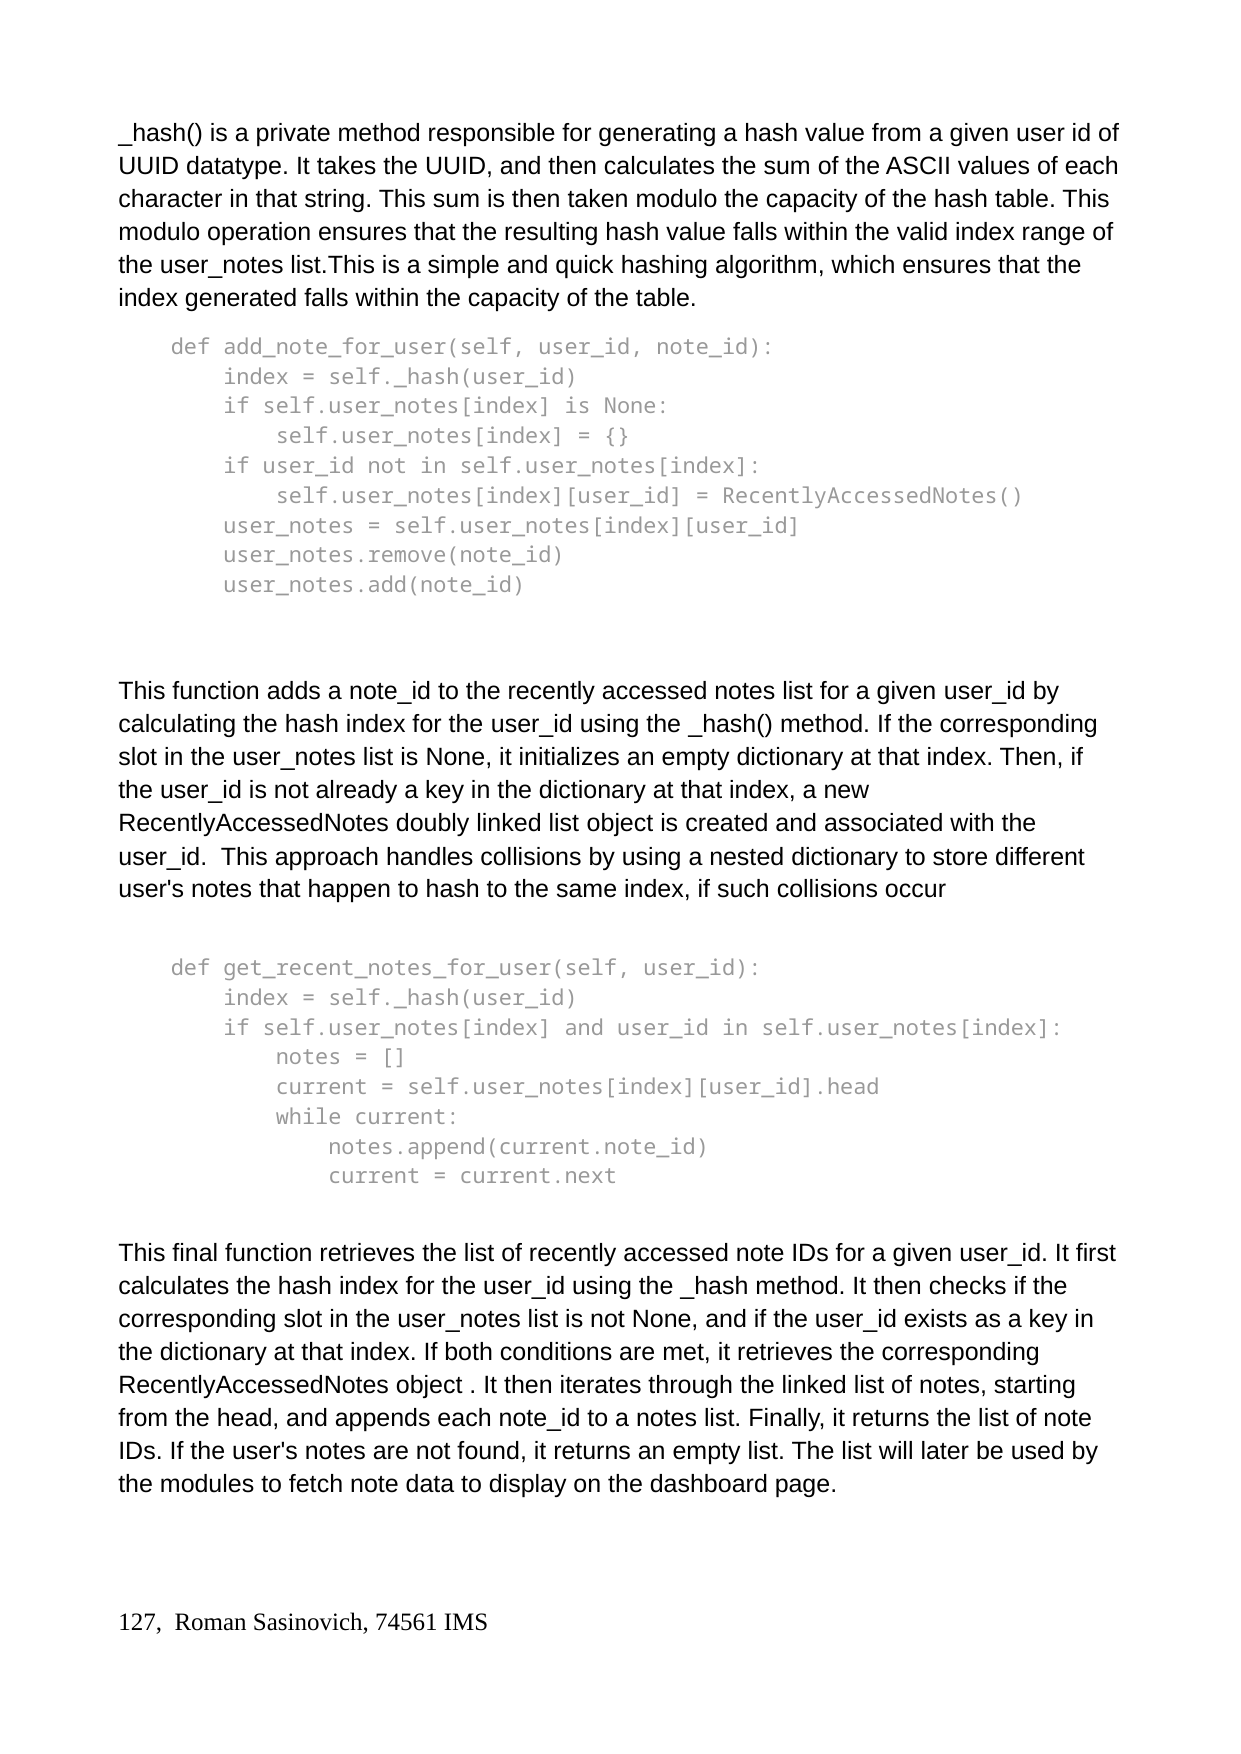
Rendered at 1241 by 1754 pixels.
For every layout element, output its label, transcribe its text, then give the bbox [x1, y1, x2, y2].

text _hash() is a private method responsible for generating a hash value from a given user id of UUID datatype. It takes the UUID, and then calculates the sum of the ASCII values of each character in that string. This sum is then taken modulo the capacity of the hash table. This modulo operation ensures that the resulting hash value falls within the valid index range of the user_notes list.This is a simple and quick hashing algorithm, which ensures that the index generated falls within the capacity of the table. [118, 118, 1122, 312]
text def get_recent_notes_for_user(self, user_id): index = self._hash(user_id) if self.user_notes[index] and user_id in self.user_notes[index]: notes = [] current = self.user_notes[index][user_id].head while current: notes.append(current.note_id) current = current.next [118, 922, 1122, 1190]
text def add_note_for_user(self, user_id, note_id): index = self._hash(user_id) if self.user_notes[index] is None: self.user_notes[index] = {} if user_id not in self.user_notes[index]: self.user_notes[index][user_id] = RecentlyAccessedNotes() user_notes = self.user_notes[index][user_id] user_notes.remove(note_id) user_notes.add(note_id) [118, 331, 1122, 629]
text This function adds a note_id to the recently accessed notes list for a given user_id by calculating the hash index for the user_id using the _hash() method. If the corresponding slot in the user_notes list is None, it initializes an empty dictionary at that index. Then, if the user_id is not already a key in the dictionary at that index, a new RecentlyAccessedNotes doubly linked list object is created and associated with the user_id. This approach handles collisions by using a nested dictionary to store different user's notes that happen to hash to the same index, if such collisions occur [118, 676, 1122, 903]
text This final function retrieves the list of recently accessed note IDs for a given user_id. It first calculates the hash index for the user_id using the _hash method. It then checks if the corresponding slot in the user_notes list is not None, and if the user_id exists as a key in the dictionary at that index. If both conditions are met, it retrieves the corresponding RecentlyAccessedNotes object . It then iterates through the linked list of notes, starting from the head, and appends each note_id to a notes list. Finally, it returns the list of note IDs. If the user's notes are not found, it returns an empty list. The list will later be used by the modules to fetch note data to display on the dashboard page. [118, 1238, 1122, 1498]
